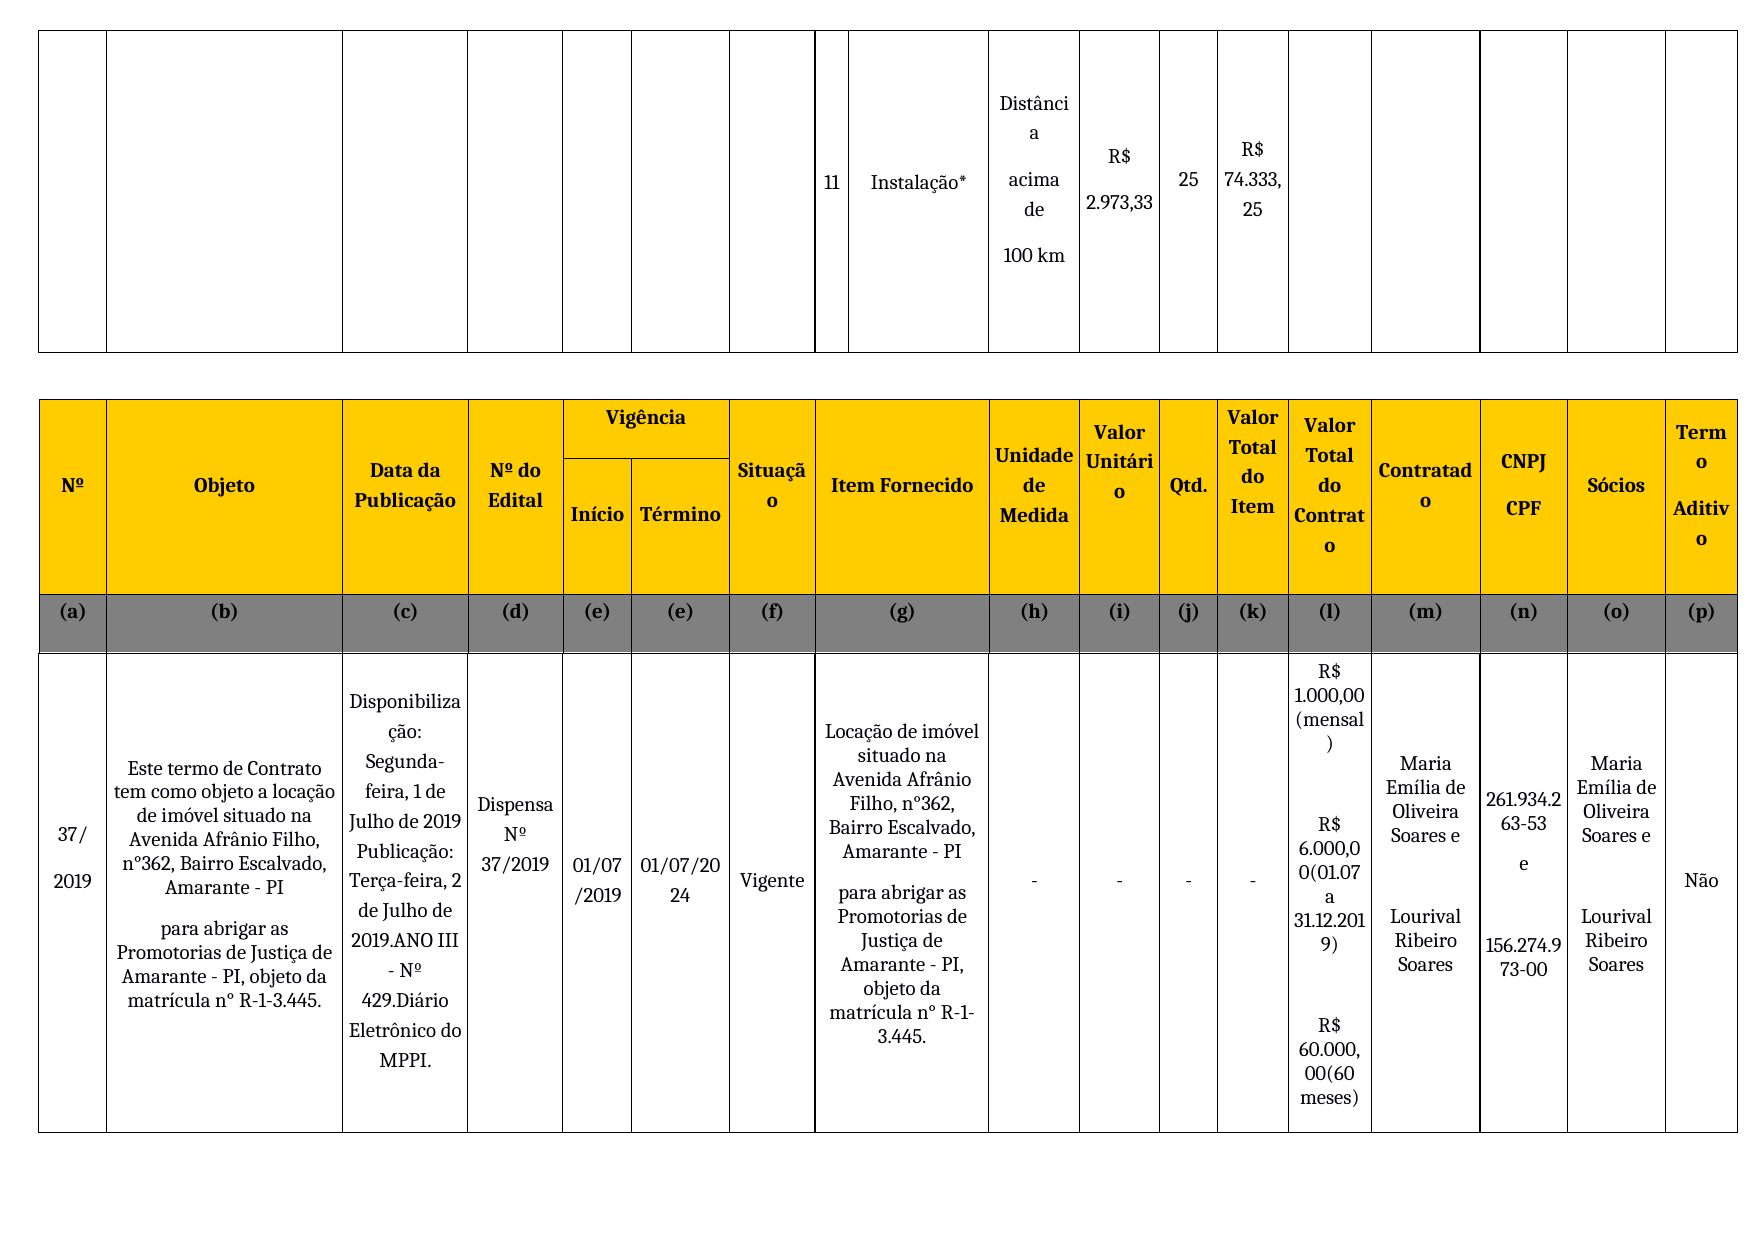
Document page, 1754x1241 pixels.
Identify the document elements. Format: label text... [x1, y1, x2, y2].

table_header Nº do Edital [469, 400, 563, 594]
table_cell [730, 31, 814, 352]
table_cell 37/ 2019 [39, 654, 106, 1132]
table_cell (n) [1481, 595, 1567, 652]
table_cell Vigente [730, 654, 814, 1132]
table_cell [468, 31, 562, 352]
table_cell Disponibilização: Segunda-feira, 1 de Julho de 2019 Publicação: Terça-feira, 2 de Julho de 2019.ANO III - Nº 429.Diário Eletrônico do MPPI. [343, 654, 467, 1132]
table_cell R$ 2.973,33 [1080, 31, 1159, 352]
table_cell (c) [343, 595, 468, 652]
table_header Termo Aditivo [1666, 400, 1737, 594]
table_header Valor Total do Item [1218, 400, 1288, 594]
table_cell (h) [990, 595, 1079, 652]
table_cell [632, 31, 729, 352]
table_cell 01/07/2019 [563, 654, 631, 1132]
table_cell - [1080, 654, 1159, 1132]
table_cell (k) [1218, 595, 1288, 652]
table_cell Maria Emília de Oliveira Soares e Lourival Ribeiro Soares [1568, 654, 1665, 1132]
table_cell - [1218, 654, 1288, 1132]
table_header Nº [40, 400, 106, 594]
table_cell (b) [107, 595, 342, 652]
table_cell (a) [40, 595, 106, 652]
table_header Unidade de Medida [990, 400, 1079, 594]
table_cell - [989, 654, 1079, 1132]
table_cell (o) [1568, 595, 1665, 652]
table_cell R$ 74.333,25 [1218, 31, 1288, 352]
table_cell [1289, 31, 1371, 352]
table_header Qtd. [1160, 400, 1217, 594]
table_cell Maria Emília de Oliveira Soares e Lourival Ribeiro Soares [1372, 654, 1479, 1132]
table_header Objeto [107, 400, 342, 594]
table_header CNPJ CPF [1481, 400, 1567, 594]
table_cell (f) [730, 595, 815, 652]
table_cell 25 [1160, 31, 1217, 352]
table_cell 01/07/2024 [632, 654, 729, 1132]
table_cell [1372, 31, 1479, 352]
table_cell Dispensa Nº 37/2019 [468, 654, 562, 1132]
table_cell (d) [469, 595, 563, 652]
table_header Data da Publicação [343, 400, 468, 594]
table_cell (l) [1289, 595, 1371, 652]
table_cell Instalação* [849, 31, 988, 352]
table_cell Distância acima de 100 km [989, 31, 1079, 352]
table_cell (m) [1372, 595, 1480, 652]
table_cell Término [632, 459, 729, 594]
table_cell [1481, 31, 1567, 352]
table_cell (e) [564, 595, 631, 652]
table_cell [1568, 31, 1665, 352]
table_cell (i) [1080, 595, 1159, 652]
table_cell Não [1666, 654, 1737, 1132]
table_header Item Fornecido [816, 400, 989, 594]
table_cell [563, 31, 631, 352]
table_cell R$ 1.000,00(mensal) R$ 6.000,00(01.07 a 31.12.2019) R$ 60.000,00(60 meses) [1289, 654, 1371, 1132]
table_cell (p) [1666, 595, 1737, 652]
table_header Vigência [564, 400, 729, 458]
table_header Sócios [1568, 400, 1665, 594]
table_header Contratado [1372, 400, 1480, 594]
table_header Situação [730, 400, 815, 594]
table_cell - [1160, 654, 1217, 1132]
table_cell Início [564, 459, 631, 594]
table_cell [39, 31, 106, 352]
table_cell (e) [632, 595, 729, 652]
table_cell [1666, 31, 1737, 352]
table_cell (j) [1160, 595, 1217, 652]
table_cell (g) [816, 595, 989, 652]
table_cell 261.934.263-53 e 156.274.973-00 [1481, 654, 1567, 1132]
table_header Valor Total do Contrato [1289, 400, 1371, 594]
table_cell 11 [816, 31, 848, 352]
table_cell Locação de imóvel situado na Avenida Afrânio Filho, n°362, Bairro Escalvado, Amarante - PI para abrigar as Promotorias de Justiça de Amarante - PI, objeto da matrícula n° R-1-3.445. [816, 654, 988, 1132]
table_cell [107, 31, 342, 352]
table_cell Este termo de Contrato tem como objeto a locação de imóvel situado na Avenida Afrânio Filho, n°362, Bairro Escalvado, Amarante - PI para abrigar as Promotorias de Justiça de Amarante - PI, objeto da matrícula n° R-1-3.445. [107, 654, 342, 1132]
table_header Valor Unitário [1080, 400, 1159, 594]
table_cell [343, 31, 467, 352]
